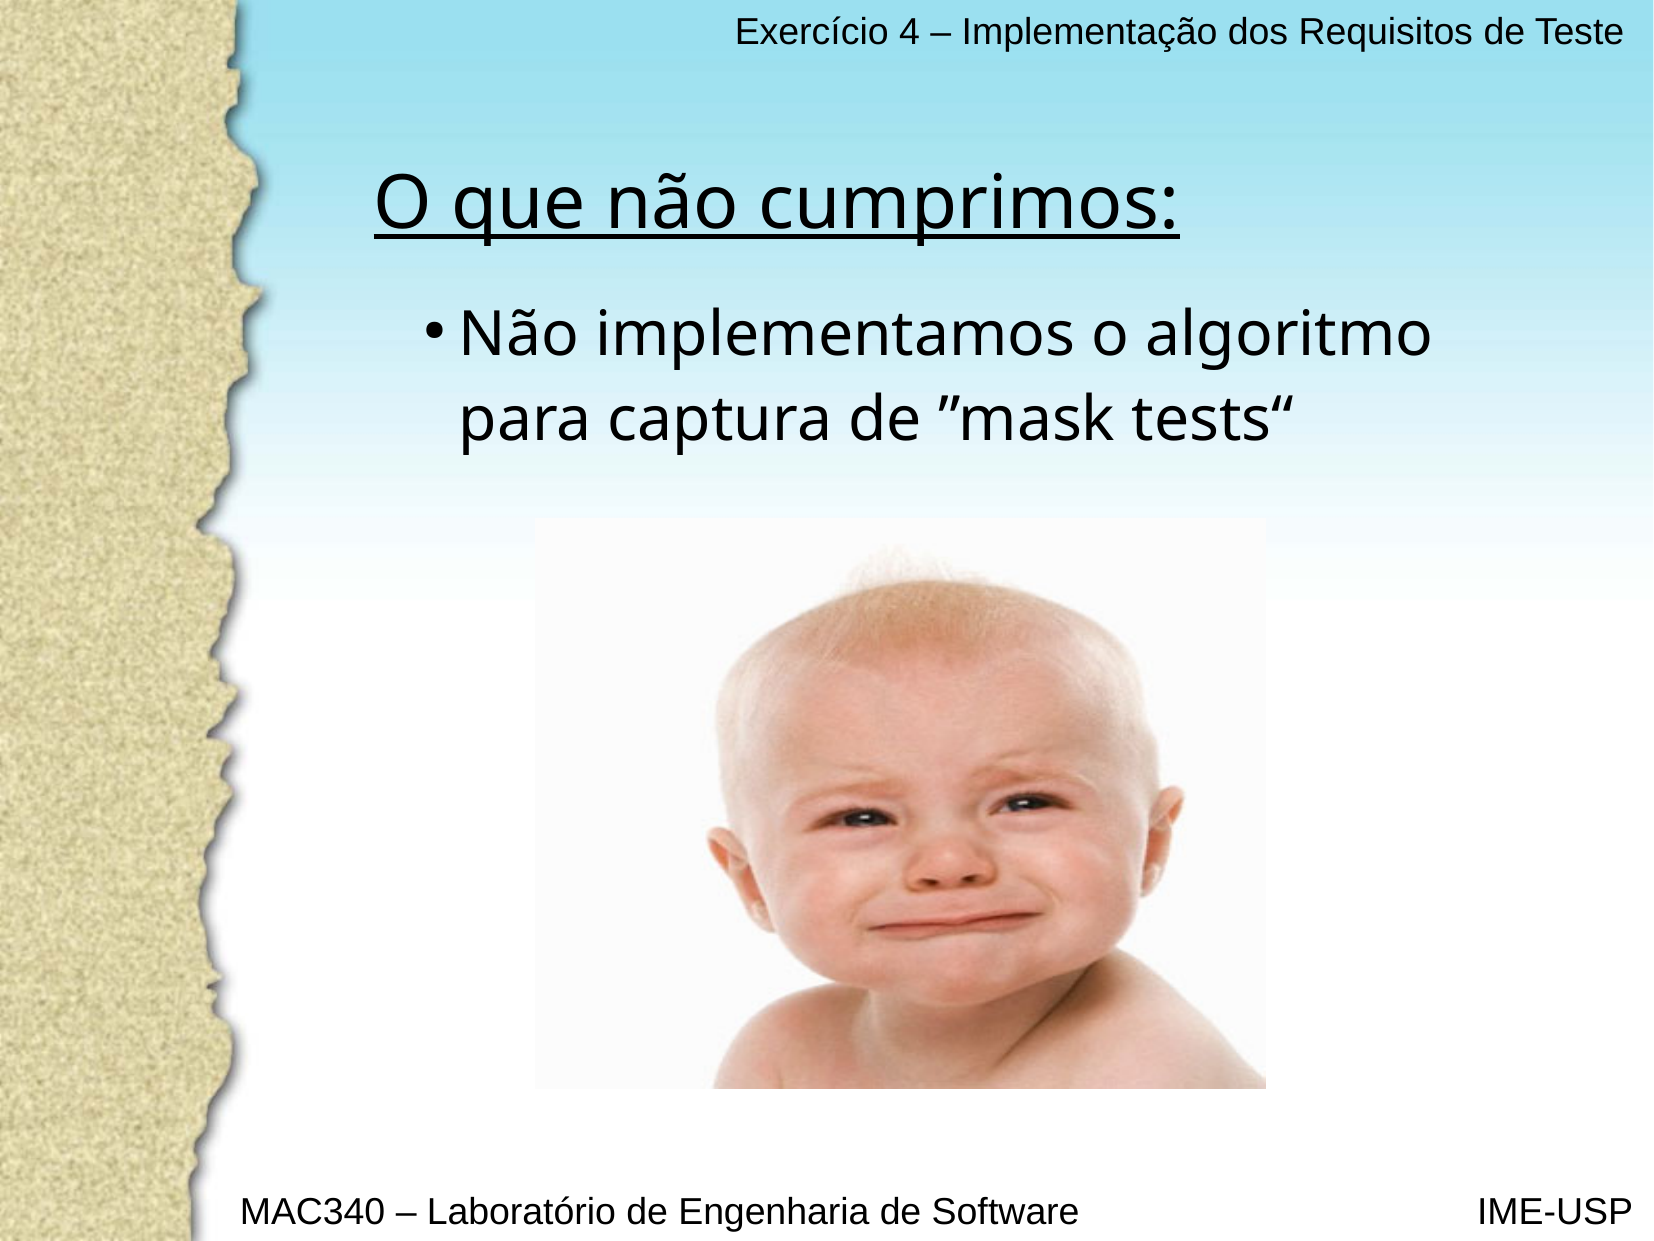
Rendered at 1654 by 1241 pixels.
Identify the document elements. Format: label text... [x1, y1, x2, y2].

text_box MAC340 – Laboratório de Engenharia de Software IME-USP [0, 1183, 1654, 1241]
text_box Exercício 4 – Implementação dos Requisitos de Teste [720, 3, 1654, 61]
text_box O que não cumprimos: [358, 140, 1254, 247]
text_box Não implementamos o algoritmo para captura de ”mask tests“ [408, 281, 1502, 524]
picture [0, 0, 1654, 1183]
